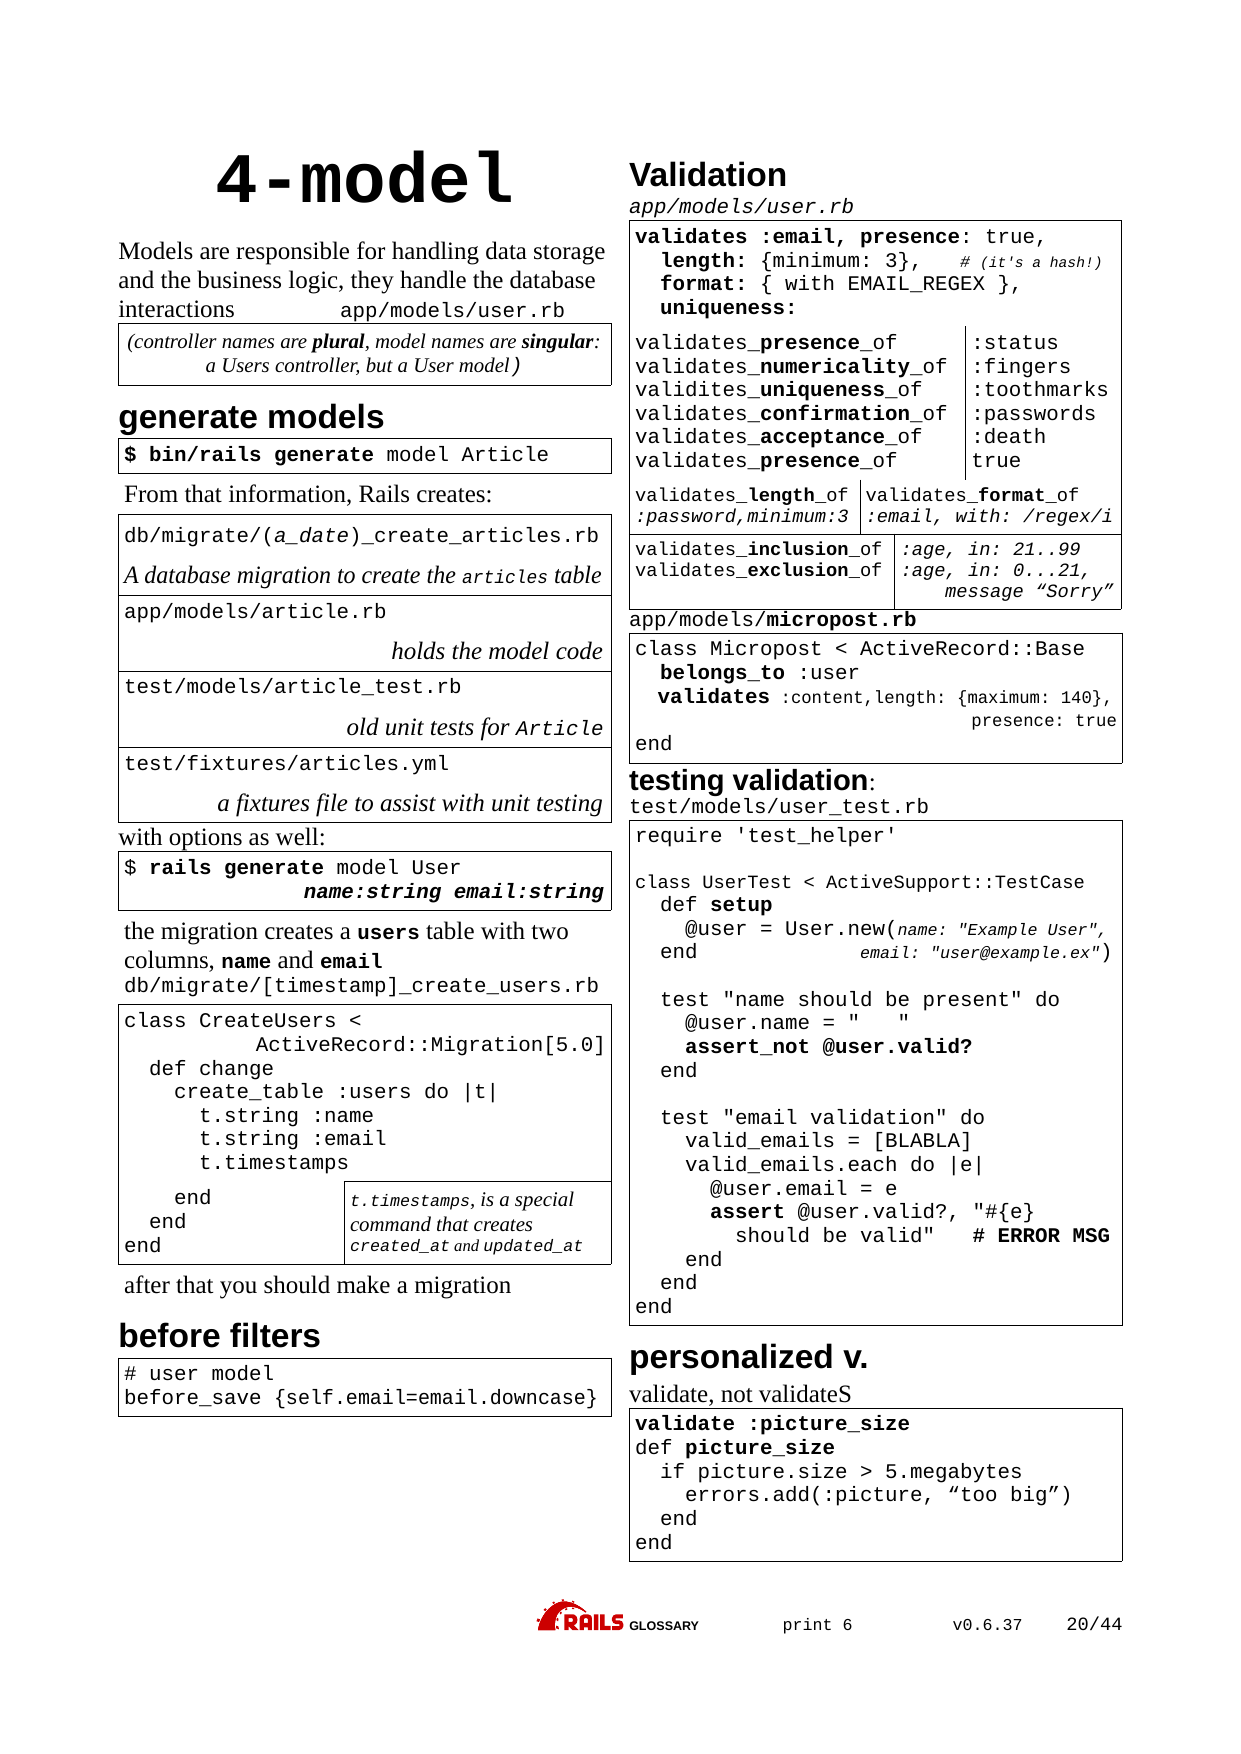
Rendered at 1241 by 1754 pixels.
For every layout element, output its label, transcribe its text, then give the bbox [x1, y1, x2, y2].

subtitle personalized v. [629, 1337, 1122, 1376]
table_cell the migration creates a users table with two columns, name and email db/migrate/[timestamp]_create_users.rb [118, 911, 611, 1004]
text test/models/user_test.rb [629, 796, 1122, 820]
table_cell :status :fingers :toothmarks :passwords :death true [966, 326, 1121, 479]
table_header validates :email, presence: true, length: {minimum: 3}, # (it's a hash!) format: { with EMAIL_REGEX }, uniqueness: [630, 221, 1121, 326]
table_header class Micropost < ActiveRecord::Base belongs_to :user validates :content,length: {maximum: 140}, presence: true end [630, 634, 1122, 762]
subtitle before filters [118, 1316, 611, 1355]
table_header validate :picture_size def picture_size if picture.size > 5.megabytes errors.add(:picture, “too big”) end end [630, 1409, 1122, 1561]
table_cell holds the model code [119, 630, 611, 671]
subtitle 4-model [118, 143, 611, 224]
table_cell :age, in: 21..99 :age, in: 0...21, message “Sorry” [895, 535, 1121, 609]
table_cell db/migrate/(a_date)_create_articles.rb [119, 515, 611, 555]
table_cell after that you should make a migration [118, 1265, 611, 1304]
table_cell validates_format_of :email, with: /regex/i [861, 480, 1121, 533]
text testing validation: [629, 764, 1122, 796]
table_cell A database migration to create the articles table [119, 555, 611, 595]
table_header (controller names are plural, model names are singular: a Users controller, but a User model) [119, 324, 611, 384]
table_cell end end end [119, 1181, 344, 1264]
text Models are responsible for handling data storage and the business logic, they handle the database interactions app/models/user.rb [118, 236, 611, 323]
table_cell test/fixtures/articles.yml [119, 748, 611, 782]
subtitle Validation [629, 155, 1122, 193]
table_cell t.timestamps, is a special command that creates created_at and updated_at [345, 1182, 611, 1264]
table_cell validates_length_of :password,minimum:3 [630, 480, 860, 533]
table_cell old unit tests for Article [119, 706, 611, 747]
subtitle generate models [118, 396, 611, 435]
table_header From that information, Rails creates: [118, 474, 611, 514]
table_header $ rails generate model User name:string email:string [119, 852, 611, 910]
table_header # user model before_save {self.email=email.downcase} [119, 1359, 611, 1416]
table_cell a fixtures file to assist with unit testing [119, 782, 611, 822]
table_header $ bin/rails generate model Article [119, 439, 611, 473]
text with options as well: [118, 823, 611, 851]
text validate, not validateS [629, 1379, 1122, 1408]
table_cell validates_inclusion_of validates_exclusion_of [630, 535, 894, 609]
table_cell app/models/article.rb [119, 596, 611, 630]
table_header require 'test_helper' class UserTest < ActiveSupport::TestCase def setup @user = User.new(name: "Example User", end email: "user@example.ex") test "name should be present" do @user.name = " " assert_not @user.valid? end test "email validation" do valid_emails = [BLABLA] valid_emails.each do |e| @user.email = e assert @user.valid?, "#{e} should be valid" # ERROR MSG end end end [630, 821, 1122, 1325]
text app/models/micropost.rb [629, 609, 1122, 633]
text app/models/user.rb [629, 196, 1122, 220]
table_cell validates_presence_of validates_numericality_of validites_uniqueness_of validates_confirmation_of validates_acceptance_of validates_presence_of [630, 326, 965, 479]
table_cell test/models/article_test.rb [119, 672, 611, 706]
table_cell class CreateUsers < ActiveRecord::Migration[5.0] def change create_table :users do |t| t.string :name t.string :email t.timestamps [119, 1005, 611, 1181]
